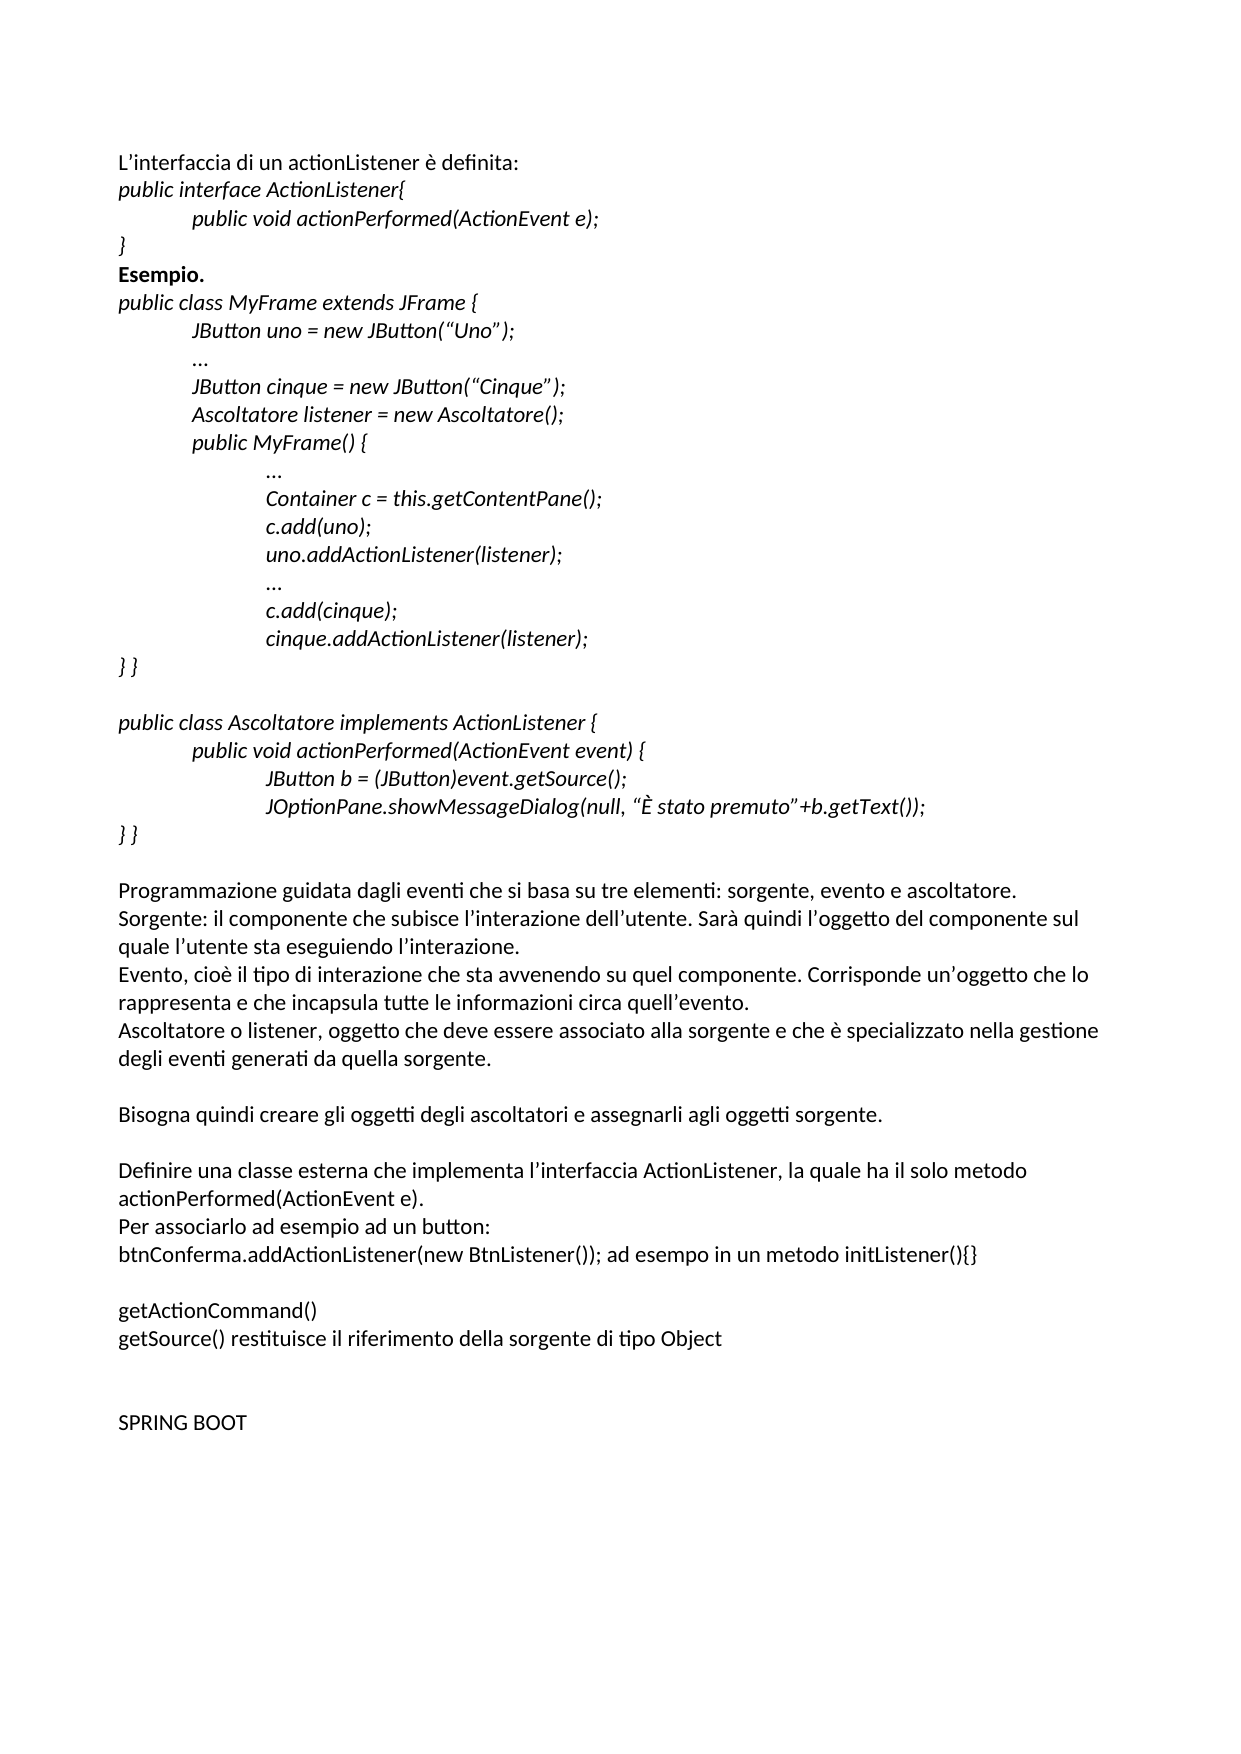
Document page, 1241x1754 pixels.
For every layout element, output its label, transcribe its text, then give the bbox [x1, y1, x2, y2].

text public class Ascoltatore implements ActionListener { [118, 708, 1122, 736]
text c.add(uno); [192, 512, 1122, 540]
text } } [118, 820, 1122, 848]
text SPRING BOOT [118, 1408, 1122, 1437]
text } [118, 232, 1122, 260]
text JButton uno = new JButton(“Uno”); [118, 316, 1122, 344]
text c.add(cinque); [192, 596, 1122, 624]
text JOptionPane.showMessageDialog(null, “È stato premuto”+b.getText()); [192, 792, 1122, 820]
text Ascoltatore o listener, oggetto che deve essere associato alla sorgente e che è specializzato nella gestione degli eventi generati da quella sorgente. [118, 1016, 1122, 1072]
text Container c = this.getContentPane(); [192, 484, 1122, 512]
text public interface ActionListener{ [118, 176, 1122, 204]
text Ascoltatore listener = new Ascoltatore(); [118, 400, 1122, 428]
text public MyFrame() { [118, 428, 1122, 456]
text ... [118, 344, 1122, 372]
text getSource() restituisce il riferimento della sorgente di tipo Object [118, 1324, 1122, 1352]
text Esempio. [118, 260, 1122, 288]
text public void actionPerformed(ActionEvent e); [118, 204, 1122, 232]
text Sorgente: il componente che subisce l’interazione dell’utente. Sarà quindi l’oggetto del componente sul quale l’utente sta eseguiendo l’interazione. [118, 904, 1122, 960]
text JButton b = (JButton)event.getSource(); [192, 764, 1122, 792]
text Definire una classe esterna che implementa l’interfaccia ActionListener, la quale ha il solo metodo actionPerformed(ActionEvent e). [118, 1156, 1122, 1212]
text public void actionPerformed(ActionEvent event) { [118, 736, 1122, 764]
text public class MyFrame extends JFrame { [118, 288, 1122, 316]
text Evento, cioè il tipo di interazione che sta avvenendo su quel componente. Corrisponde un’oggetto che lo rappresenta e che incapsula tutte le informazioni circa quell’evento. [118, 960, 1122, 1016]
text ... [192, 456, 1122, 484]
text cinque.addActionListener(listener); [192, 624, 1122, 652]
text Bisogna quindi creare gli oggetti degli ascoltatori e assegnarli agli oggetti sorgente. [118, 1100, 1122, 1128]
text uno.addActionListener(listener); [192, 540, 1122, 568]
text Programmazione guidata dagli eventi che si basa su tre elementi: sorgente, evento e ascoltatore. [118, 876, 1122, 904]
text } } [118, 652, 1122, 680]
text btnConferma.addActionListener(new BtnListener()); ad esempo in un metodo initListener(){} [118, 1240, 1122, 1268]
text JButton cinque = new JButton(“Cinque”); [118, 372, 1122, 400]
text ... [192, 568, 1122, 596]
text L’interfaccia di un actionListener è definita: [118, 148, 1122, 176]
text Per associarlo ad esempio ad un button: [118, 1212, 1122, 1240]
text getActionCommand() [118, 1296, 1122, 1324]
